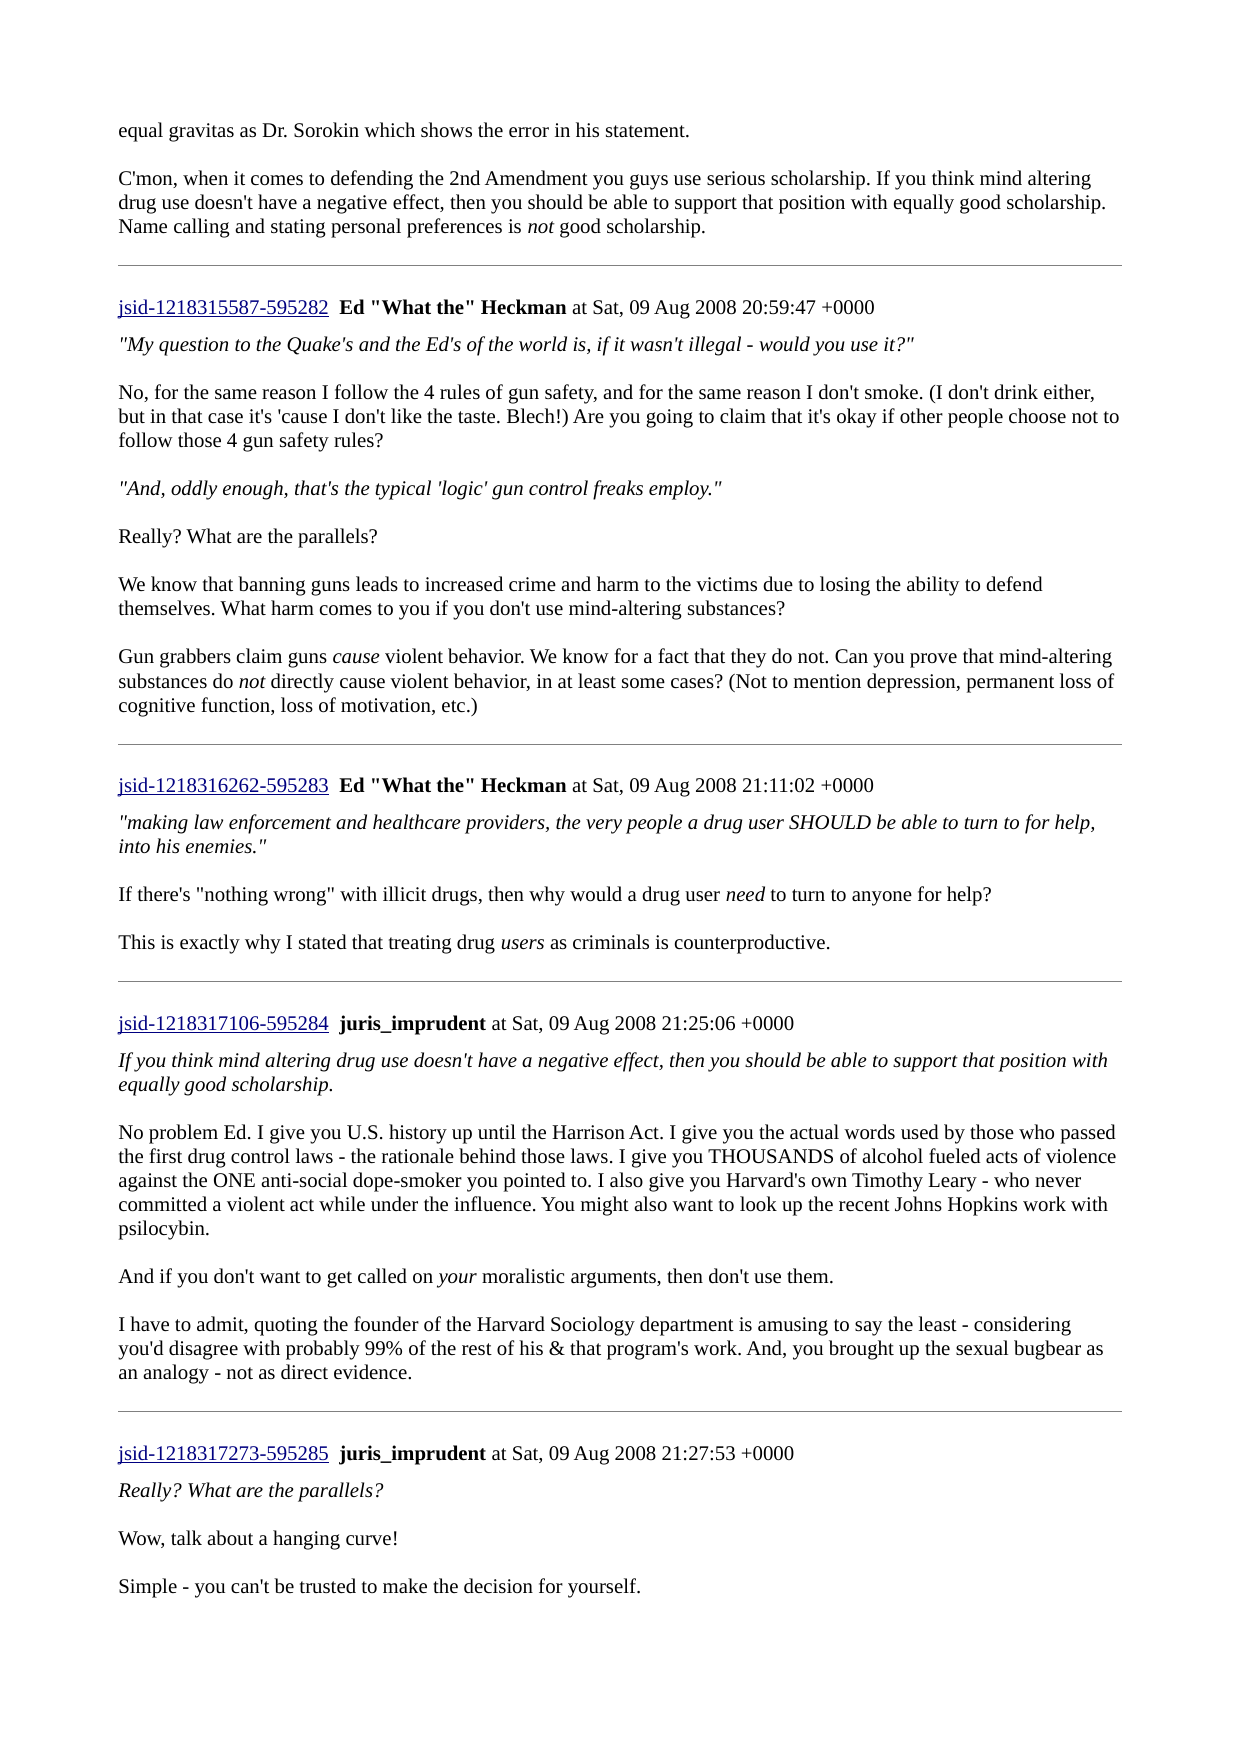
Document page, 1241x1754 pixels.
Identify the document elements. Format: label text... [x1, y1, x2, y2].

text jsid-1218317106-595284 juris_imprudent at Sat, 09 Aug 2008 21:25:06 +0000 [118, 1011, 1122, 1035]
text jsid-1218316262-595283 Ed "What the" Heckman at Sat, 09 Aug 2008 21:11:02 +0000 [118, 773, 1122, 797]
text If you think mind altering drug use doesn't have a negative effect, then you should be able to support that position with equally good scholarship. No problem Ed. I give you U.S. history up until the Harrison Act. I give you the actual words used by those who passed the first drug control laws - the rationale behind those laws. I give you THOUSANDS of alcohol fueled acts of violence against the ONE anti-social dope-smoker you pointed to. I also give you Harvard's own Timothy Leary - who never committed a violent act while under the influence. You might also want to look up the recent Johns Hopkins work with psilocybin. And if you don't want to get called on your moralistic arguments, then don't use them. I have to admit, quoting the founder of the Harvard Sociology department is amusing to say the least - considering you'd disagree with probably 99% of the rest of his & that program's work. And, you brought up the sexual bugbear as an analogy - not as direct evidence. [118, 1047, 1122, 1384]
text "My question to the Quake's and the Ed's of the world is, if it wasn't illegal - would you use it?" No, for the same reason I follow the 4 rules of gun safety, and for the same reason I don't smoke. (I don't drink either, but in that case it's 'cause I don't like the taste. Blech!) Are you going to claim that it's okay if other people choose not to follow those 4 gun safety rules? "And, oddly enough, that's the typical 'logic' gun control freaks employ." Really? What are the parallels? We know that banning guns leads to increased crime and harm to the victims due to losing the ability to defend themselves. What harm comes to you if you don't use mind-altering substances? Gun grabbers claim guns cause violent behavior. We know for a fact that they do not. Can you prove that mind-altering substances do not directly cause violent behavior, in at least some cases? (Not to mention depression, permanent loss of cognitive function, loss of motivation, etc.) [118, 332, 1122, 717]
text equal gravitas as Dr. Sorokin which shows the error in his statement. C'mon, when it comes to defending the 2nd Amendment you guys use serious scholarship. If you think mind altering drug use doesn't have a negative effect, then you should be able to support that position with equally good scholarship. Name calling and stating personal preferences is not good scholarship. [118, 118, 1122, 238]
text jsid-1218315587-595282 Ed "What the" Heckman at Sat, 09 Aug 2008 20:59:47 +0000 [118, 295, 1122, 319]
text "making law enforcement and healthcare providers, the very people a drug user SHOULD be able to turn to for help, into his enemies." If there's "nothing wrong" with illicit drugs, then why would a drug user need to turn to anyone for help? This is exactly why I stated that treating drug users as criminals is counterproductive. [118, 810, 1122, 954]
text jsid-1218317273-595285 juris_imprudent at Sat, 09 Aug 2008 21:27:53 +0000 [118, 1441, 1122, 1465]
text Really? What are the parallels? Wow, talk about a hanging curve! Simple - you can't be trusted to make the decision for yourself. [118, 1478, 1122, 1622]
